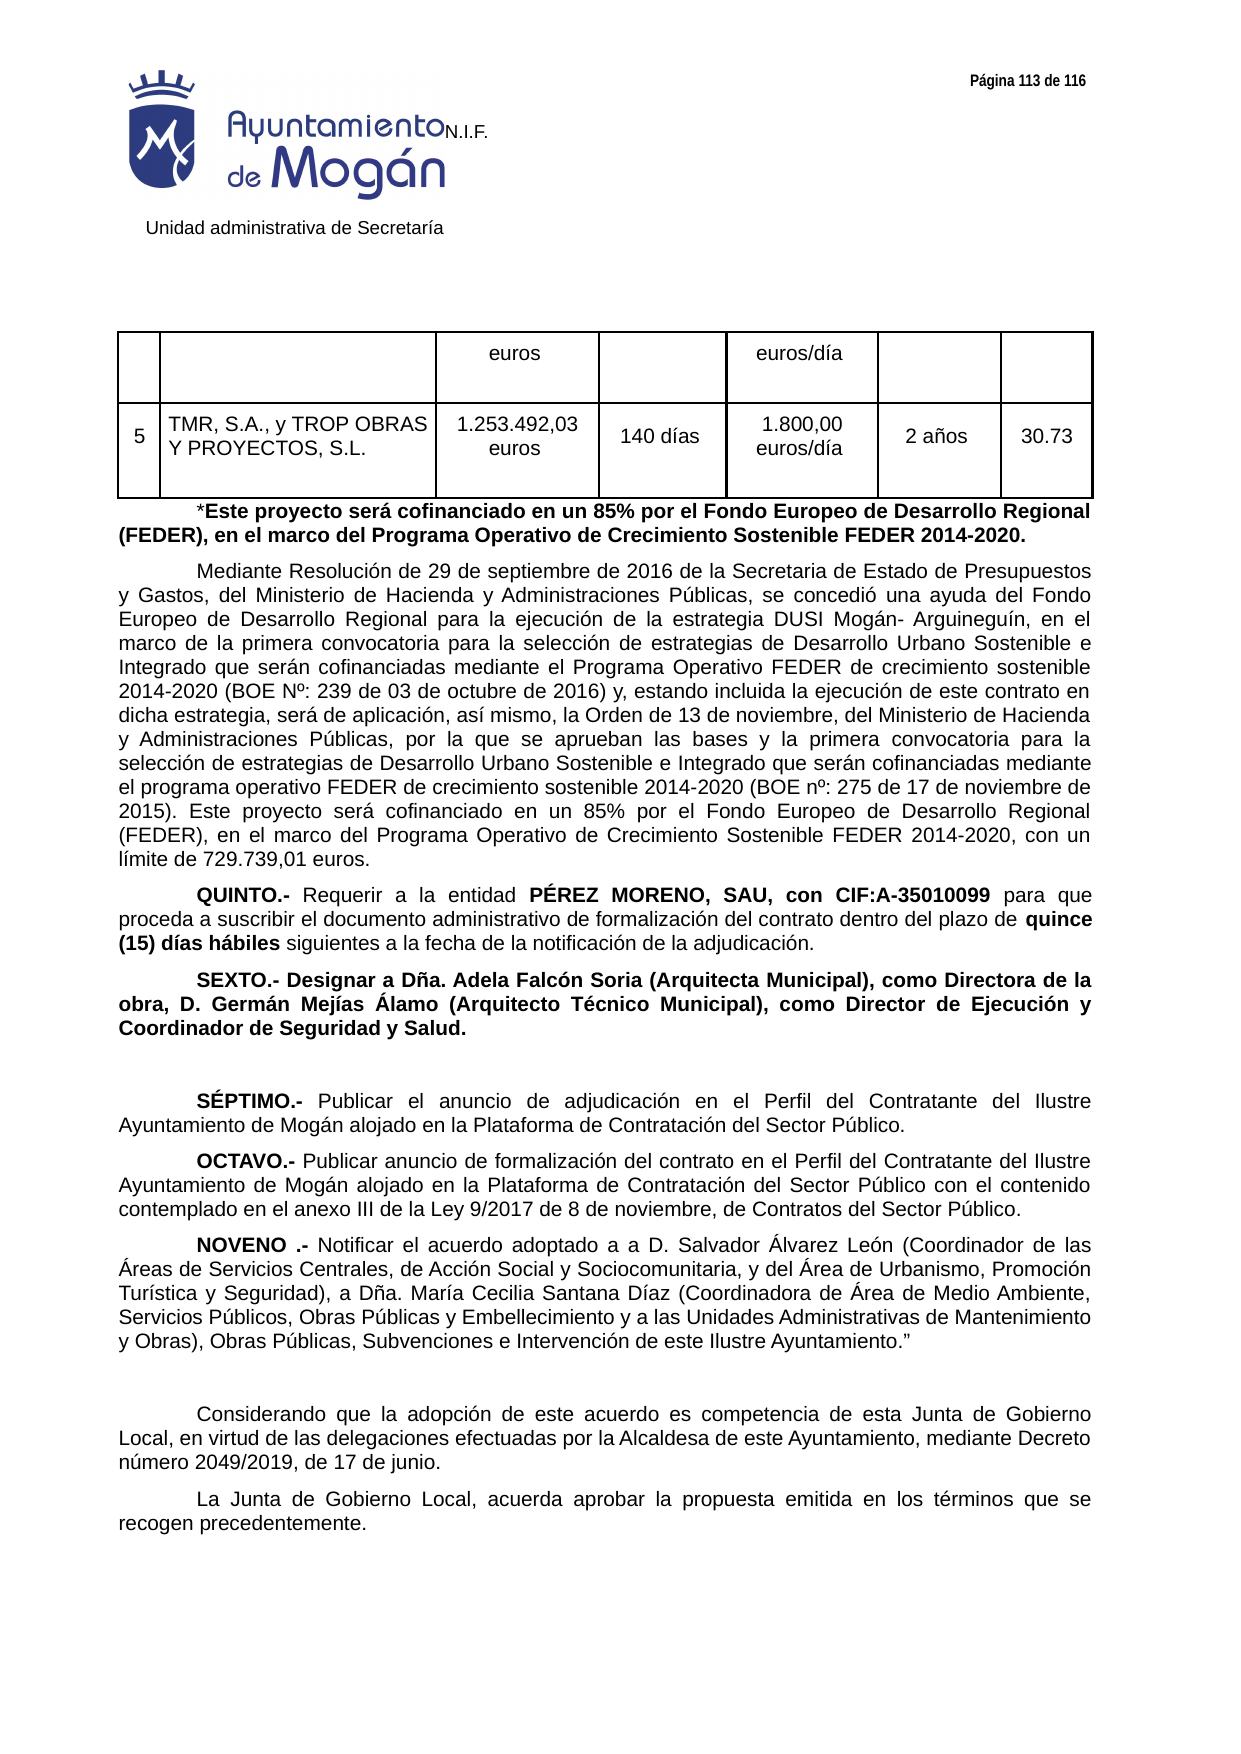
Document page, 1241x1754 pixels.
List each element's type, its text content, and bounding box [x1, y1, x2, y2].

text Mediante Resolución de 29 de septiembre de 2016 de la Secretaria de Estado de Presupuestos y Gastos, del Ministerio de Hacienda y Administraciones Públicas, se concedió una ayuda del Fondo Europeo de Desarrollo Regional para la ejecución de la estrategia DUSI Mogán- Arguineguín, en el marco de la primera convocatoria para la selección de estrategias de Desarrollo Urbano Sostenible e Integrado que serán cofinanciadas mediante el Programa Operativo FEDER de crecimiento sostenible 2014-2020 (BOE Nº: 239 de 03 de octubre de 2016) y, estando incluida la ejecución de este contrato en dicha estrategia, será de aplicación, así mismo, la Orden de 13 de noviembre, del Ministerio de Hacienda y Administraciones Públicas, por la que se aprueban las bases y la primera convocatoria para la selección de estrategias de Desarrollo Urbano Sostenible e Integrado que serán cofinanciadas mediante el programa operativo FEDER de crecimiento sostenible 2014-2020 (BOE nº: 275 de 17 de noviembre de 2015). Este proyecto será cofinanciado en un 85% por el Fondo Europeo de Desarrollo Regional (FEDER), en el marco del Programa Operativo de Crecimiento Sostenible FEDER 2014-2020, con un límite de 729.739,01 euros. [118, 559, 1092, 871]
text SÉPTIMO.- Publicar el anuncio de adjudicación en el Perfil del Contratante del Ilustre Ayuntamiento de Mogán alojado en la Plataforma de Contratación del Sector Público. [118, 1088, 1092, 1136]
table_cell [161, 333, 435, 402]
table_cell 30,73 [1002, 404, 1091, 497]
table_cell 40,00 [1002, 333, 1091, 402]
text *Este proyecto será cofinanciado en un 85% por el Fondo Europeo de Desarrollo Regional (FEDER), en el marco del Programa Operativo de Crecimiento Sostenible FEDER 2014-2020. [118, 499, 1092, 547]
table_cell [600, 333, 725, 402]
text QUINTO.- Requerir a la entidad PÉREZ MORENO, SAU, con CIF:A-35010099 para que proceda a suscribir el documento administrativo de formalización del contrato dentro del plazo de quince (15) días hábiles siguientes a la fecha de la notificación de la adjudicación. [118, 883, 1092, 955]
table_cell 1.800,00 euros/día [728, 404, 877, 497]
text NOVENO .- Notificar el acuerdo adoptado a a D. Salvador Álvarez León (Coordinador de las Áreas de Servicios Centrales, de Acción Social y Sociocomunitaria, y del Área de Urbanismo, Promoción Turística y Seguridad), a Dña. María Cecilia Santana Díaz (Coordinadora de Área de Medio Ambiente, Servicios Públicos, Obras Públicas y Embellecimiento y a las Unidades Administrativas de Mantenimiento y Obras), Obras Públicas, Subvenciones e Intervención de este Ilustre Ayuntamiento.” [118, 1233, 1092, 1353]
table_cell [879, 333, 1000, 402]
table_cell [119, 333, 159, 402]
table_cell 5 [119, 404, 159, 497]
text Considerando que la adopción de este acuerdo es competencia de esta Junta de Gobierno Local, en virtud de las delegaciones efectuadas por la Alcaldesa de este Ayuntamiento, mediante Decreto número 2049/2019, de 17 de junio. [118, 1402, 1092, 1474]
table_cell 2 años [879, 404, 1000, 497]
table_cell euros [437, 333, 598, 402]
text La Junta de Gobierno Local, acuerda aprobar la propuesta emitida en los términos que se recogen precedentemente. [118, 1486, 1092, 1534]
text OCTAVO.- Publicar anuncio de formalización del contrato en el Perfil del Contratante del Ilustre Ayuntamiento de Mogán alojado en la Plataforma de Contratación del Sector Público con el contenido contemplado en el anexo III de la Ley 9/2017 de 8 de noviembre, de Contratos del Sector Público. [118, 1149, 1092, 1221]
table_cell euros/día [728, 333, 877, 402]
table_cell 1.253.492,03 euros [437, 404, 598, 497]
picture [128, 70, 445, 206]
table_cell 140 días [600, 404, 725, 497]
text SEXTO.- Designar a Dña. Adela Falcón Soria (Arquitecta Municipal), como Directora de la obra, D. Germán Mejías Álamo (Arquitecto Técnico Municipal), como Director de Ejecución y Coordinador de Seguridad y Salud. [118, 968, 1092, 1039]
table_cell TMR, S.A., y TROP OBRAS Y PROYECTOS, S.L. [161, 404, 435, 497]
